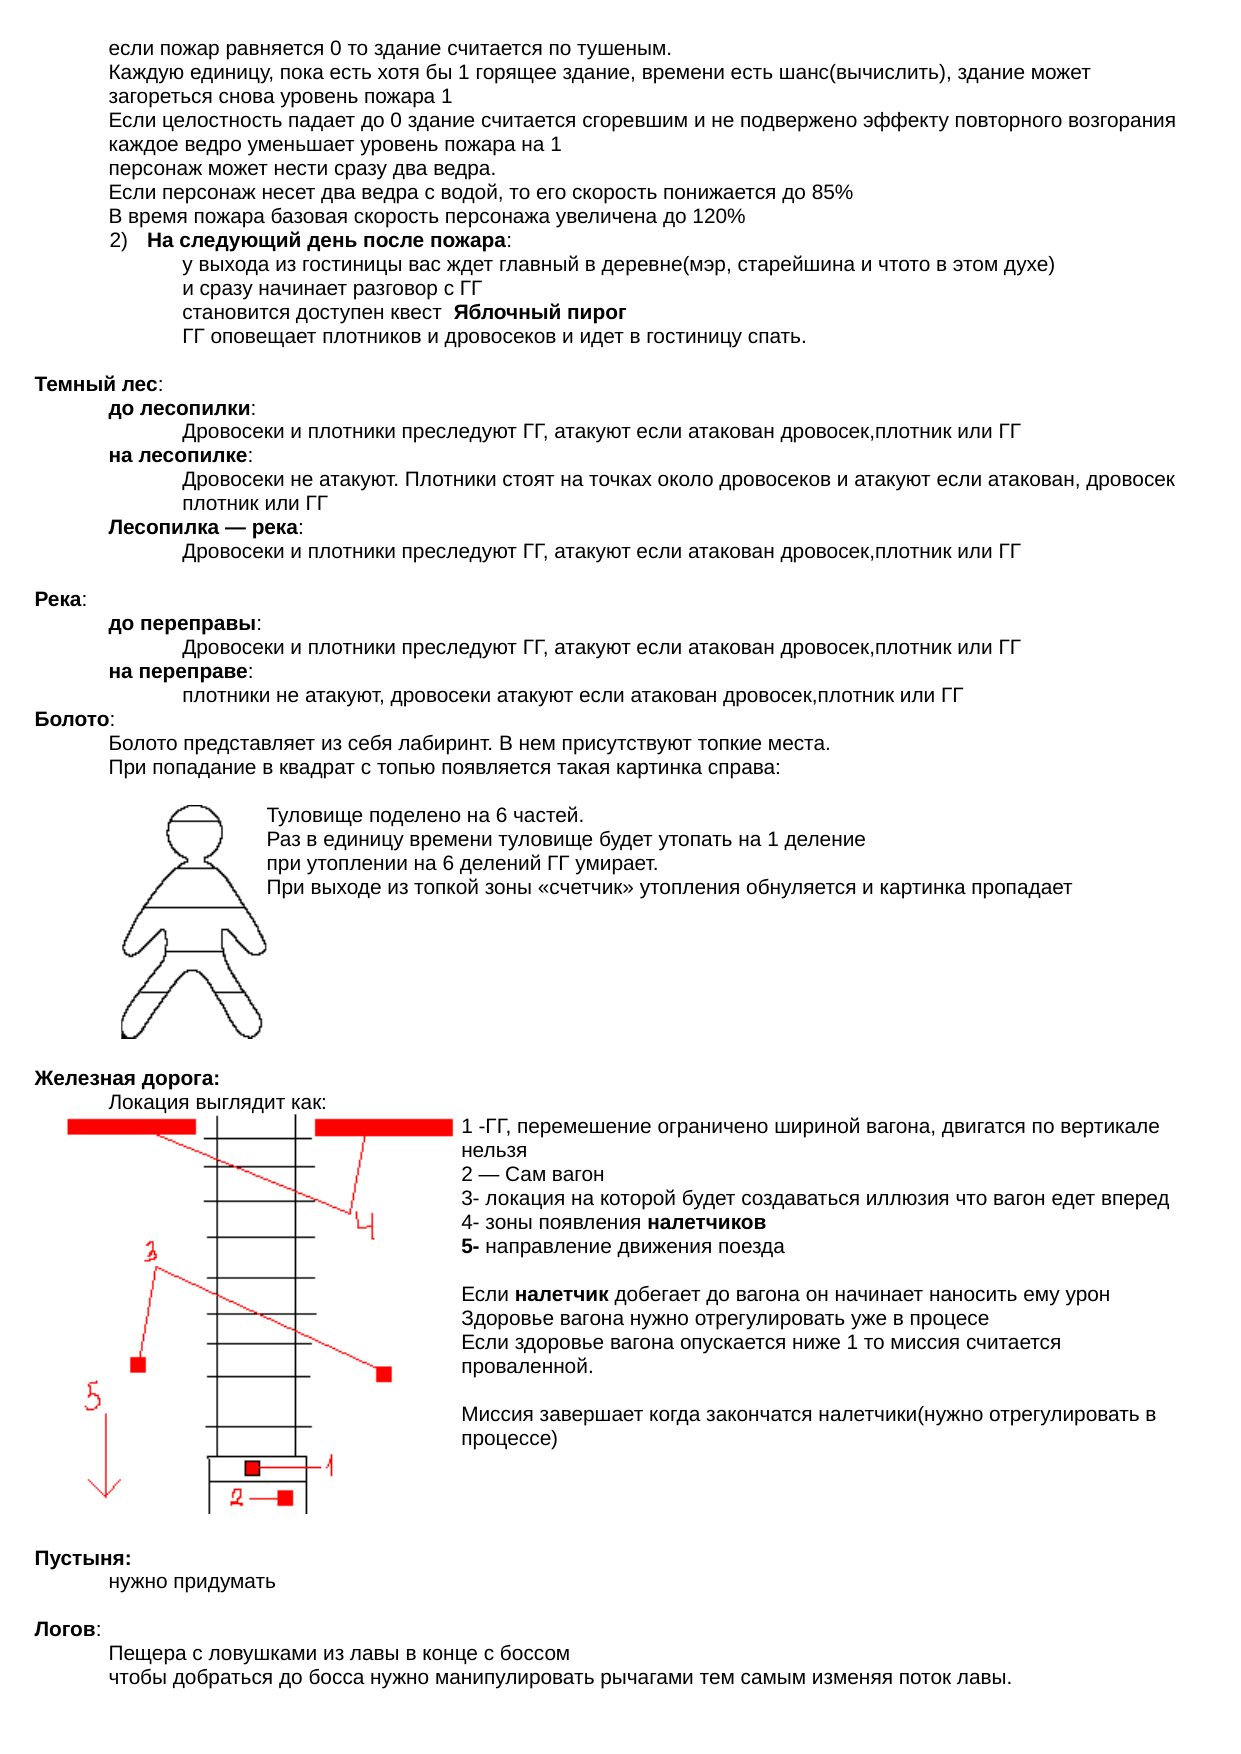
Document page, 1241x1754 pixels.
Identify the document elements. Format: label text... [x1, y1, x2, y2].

text на переправе: [34, 659, 1187, 683]
text Если персонаж несет два ведра с водой, то его скорость понижается до 85% [34, 180, 1187, 204]
text у выхода из гостиницы вас ждет главный в деревне(мэр, старейшина и чтото в этом духе) [34, 252, 1187, 276]
text [34, 1234, 61, 1258]
picture [61, 1114, 461, 1514]
picture [121, 805, 267, 1039]
text Пещера с ловушками из лавы в конце с боссом [34, 1641, 1187, 1665]
text 1 -ГГ, перемешение ограничено шириной вагона, двигатся по вертикале нельзя [461, 1114, 1187, 1162]
text [34, 1162, 61, 1186]
text Дровосеки и плотники преследуют ГГ, атакуют если атакован дровосек,плотник или ГГ [34, 539, 1187, 563]
text ГГ оповещает плотников и дровосеков и идет в гостиницу спать. [34, 323, 1187, 347]
text нужно придумать [34, 1569, 1187, 1593]
text Каждую единицу, пока есть хотя бы 1 горящее здание, времени есть шанс(вычислить), здание может загореться снова уровень пожара 1 [34, 60, 1187, 108]
text и сразу начинает разговор с ГГ [34, 276, 1187, 299]
text каждое ведро уменьшает уровень пожара на 1 [34, 132, 1187, 156]
text Здоровье вагона нужно отрегулировать уже в процесе [461, 1306, 1187, 1330]
text 3- локация на которой будет создаваться иллюзия что вагон едет вперед [461, 1186, 1187, 1210]
text если пожар равняется 0 то здание считается по тушеным. [34, 36, 1187, 60]
text персонаж может нести сразу два ведра. [34, 156, 1187, 180]
text 2 — Сам вагон [461, 1162, 1187, 1186]
text Если налетчик добегает до вагона он начинает наносить ему урон [461, 1282, 1187, 1306]
text Туловище поделено на 6 частей. [34, 803, 1187, 827]
text плотники не атакуют, дровосеки атакуют если атакован дровосек,плотник или ГГ [34, 683, 1187, 707]
text на лесопилке: [34, 443, 1187, 467]
text Пустыня: [34, 1545, 1187, 1569]
text Дровосеки не атакуют. Плотники стоят на точках около дровосеков и атакуют если атакован, дровосек плотник или ГГ [34, 467, 1187, 515]
text до переправы: [34, 611, 1187, 635]
text Лесопилка — река: [34, 515, 1187, 539]
text [34, 874, 121, 898]
text становится доступен квест Яблочный пирог [34, 299, 1187, 323]
text Болото: [34, 707, 1187, 731]
text Локация выглядит как: [34, 1090, 1187, 1114]
text Река: [34, 587, 1187, 611]
list На следующий день после пожара: [109, 228, 1187, 252]
text Железная дорога: [34, 1066, 1187, 1090]
text В время пожара базовая скорость персонажа увеличена до 120% [34, 204, 1187, 228]
text Миссия завершает когда закончатся налетчики(нужно отрегулировать в процессе) [461, 1402, 1187, 1449]
text при утоплении на 6 делений ГГ умирает. [267, 851, 1187, 874]
text Если целостность падает до 0 здание считается сгоревшим и не подвержено эффекту повторного возгорания [34, 108, 1187, 132]
text Если здоровье вагона опускается ниже 1 то миссия считается проваленной. [461, 1330, 1187, 1378]
text Дровосеки и плотники преследуют ГГ, атакуют если атакован дровосек,плотник или ГГ [34, 635, 1187, 659]
text При выходе из топкой зоны «счетчик» утопления обнуляется и картинка пропадает [267, 874, 1187, 898]
text 5- направление движения поезда [461, 1234, 1187, 1258]
text Болото представляет из себя лабиринт. В нем присутствуют топкие места. [34, 731, 1187, 755]
text до лесопилки: [34, 395, 1187, 419]
text Дровосеки и плотники преследуют ГГ, атакуют если атакован дровосек,плотник или ГГ [34, 419, 1187, 443]
text Темный лес: [34, 371, 1187, 395]
text При попадание в квадрат с топью появляется такая картинка справа: [34, 755, 1187, 779]
text Логов: [34, 1617, 1187, 1641]
text Раз в единицу времени туловище будет утопать на 1 деление [267, 827, 1187, 851]
text [34, 851, 121, 874]
text 4- зоны появления налетчиков [461, 1210, 1187, 1234]
text [34, 1210, 61, 1234]
text [34, 827, 121, 851]
text чтобы добраться до босса нужно манипулировать рычагами тем самым изменяя поток лавы. [34, 1665, 1187, 1689]
